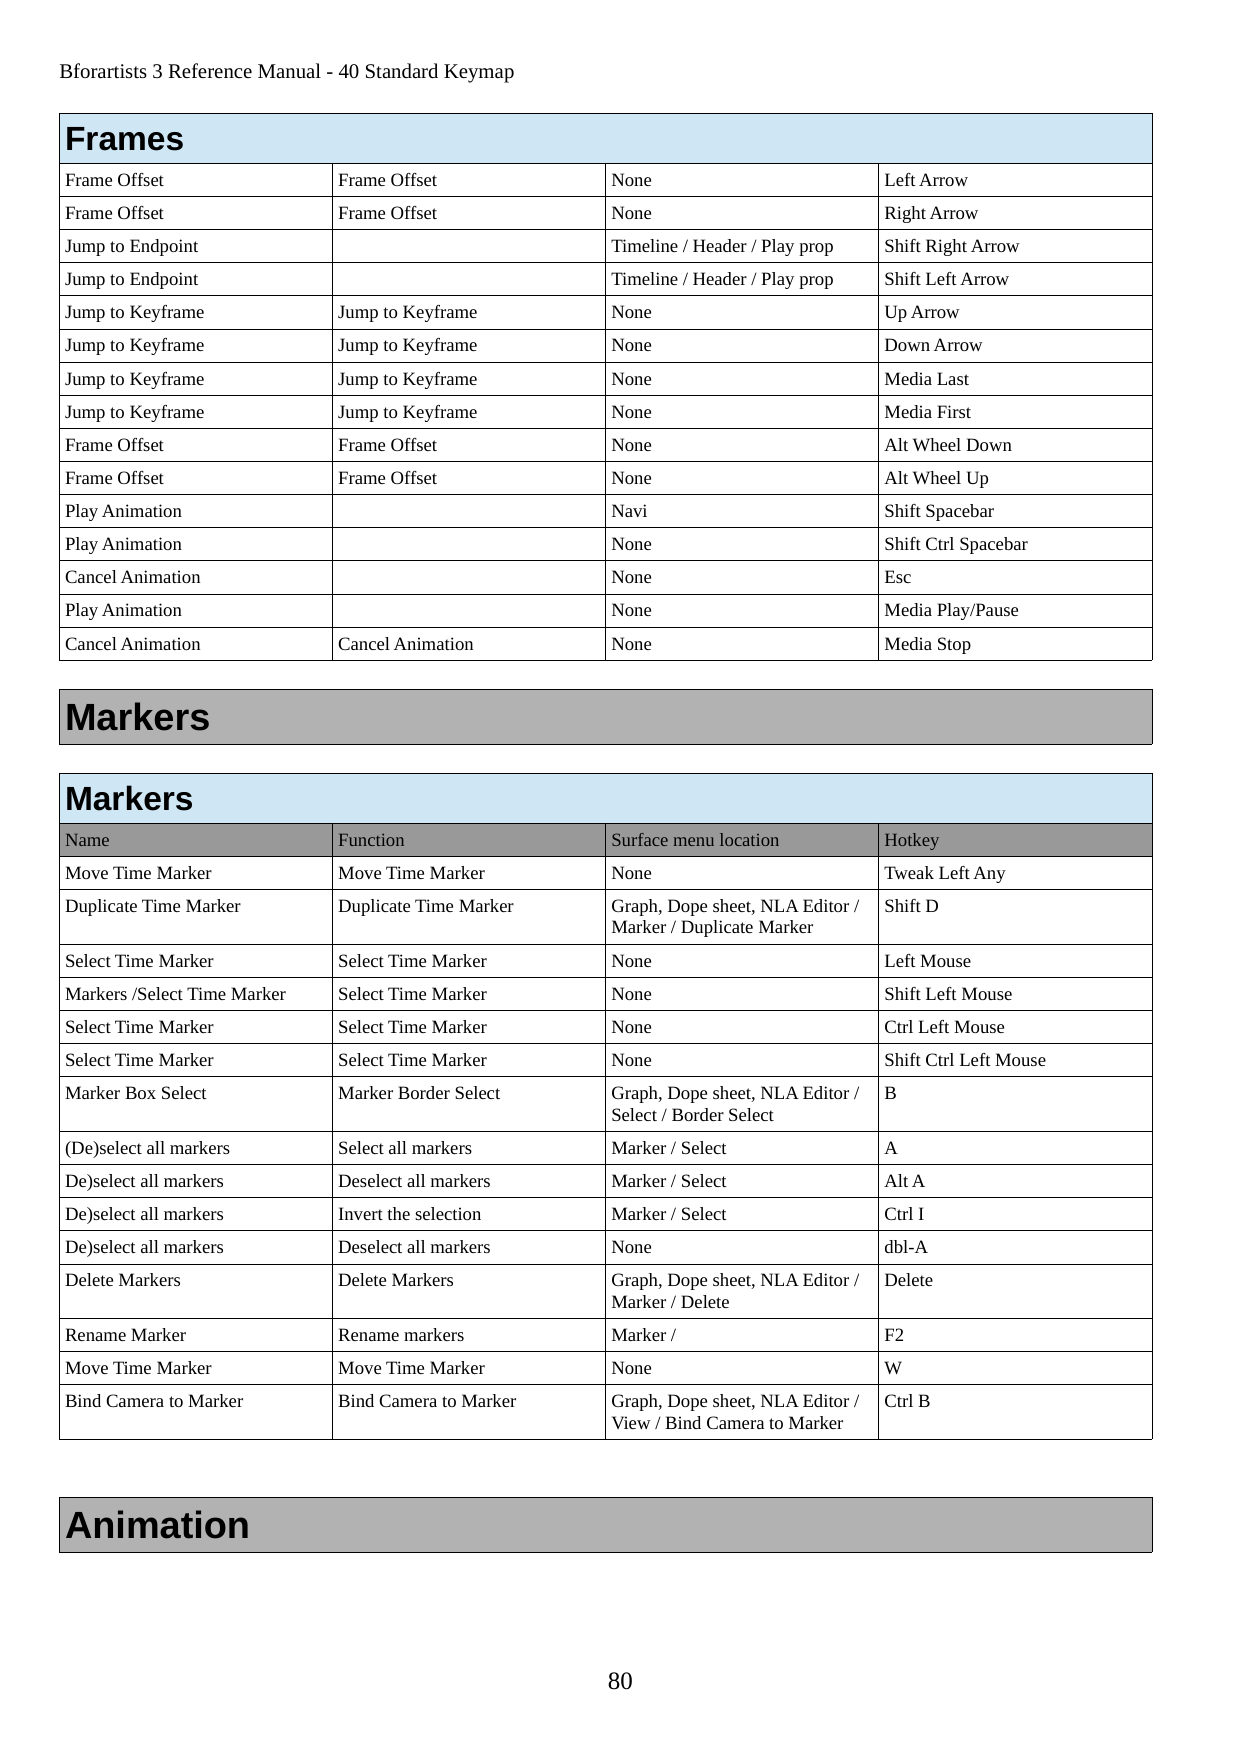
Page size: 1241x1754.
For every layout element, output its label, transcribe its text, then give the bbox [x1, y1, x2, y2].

table_cell Markers /Select Time Marker [60, 978, 332, 1010]
table_cell Deselect all markers [333, 1165, 605, 1197]
table_cell Graph, Dope sheet, NLA Editor / Marker / Delete [606, 1265, 878, 1318]
table_cell Marker / Select [606, 1165, 878, 1197]
table_cell Shift Ctrl Left Mouse [879, 1044, 1152, 1076]
table_cell Jump to Keyframe [60, 363, 332, 395]
table_cell Timeline / Header / Play prop [606, 263, 878, 295]
table_cell Frame Offset [60, 462, 332, 494]
table_cell W [879, 1352, 1152, 1384]
table_cell Move Time Marker [333, 857, 605, 889]
table_cell Invert the selection [333, 1198, 605, 1230]
table_cell Jump to Keyframe [60, 396, 332, 428]
table_cell None [606, 396, 878, 428]
table_cell Graph, Dope sheet, NLA Editor / Select / Border Select [606, 1077, 878, 1131]
table_cell Navi [606, 495, 878, 527]
table_cell Rename markers [333, 1319, 605, 1351]
table_cell Select all markers [333, 1132, 605, 1164]
table_cell Frame Offset [333, 429, 605, 461]
table_cell Function [333, 824, 605, 856]
table_cell Left Arrow [879, 164, 1152, 196]
table_cell Jump to Keyframe [60, 296, 332, 328]
table_cell Graph, Dope sheet, NLA Editor / Marker / Duplicate Marker [606, 890, 878, 944]
table_cell Media First [879, 396, 1152, 428]
table_cell Frame Offset [60, 164, 332, 196]
table_cell Cancel Animation [333, 628, 605, 660]
table_cell Ctrl I [879, 1198, 1152, 1230]
table_cell Duplicate Time Marker [333, 890, 605, 944]
table_cell None [606, 561, 878, 593]
table_cell Frame Offset [60, 197, 332, 229]
table_cell Deselect all markers [333, 1231, 605, 1263]
table_cell De)select all markers [60, 1198, 332, 1230]
table_cell De)select all markers [60, 1231, 332, 1263]
table_cell Move Time Marker [333, 1352, 605, 1384]
table_cell [333, 595, 605, 627]
table_cell Rename Marker [60, 1319, 332, 1351]
table_cell Marker / Select [606, 1198, 878, 1230]
table_cell Select Time Marker [333, 1044, 605, 1076]
table_cell Left Mouse [879, 945, 1152, 977]
table_cell None [606, 628, 878, 660]
table_cell Select Time Marker [333, 945, 605, 977]
table_cell Esc [879, 561, 1152, 593]
table_cell Shift Ctrl Spacebar [879, 528, 1152, 560]
table_cell Up Arrow [879, 296, 1152, 328]
table_cell None [606, 978, 878, 1010]
table_cell Jump to Keyframe [333, 363, 605, 395]
table_cell Delete Markers [333, 1265, 605, 1318]
table_cell Frame Offset [60, 429, 332, 461]
table_cell None [606, 462, 878, 494]
table_cell [333, 528, 605, 560]
table_cell None [606, 164, 878, 196]
table_cell [333, 263, 605, 295]
table_cell Select Time Marker [333, 978, 605, 1010]
table_cell Alt Wheel Up [879, 462, 1152, 494]
table_cell De)select all markers [60, 1165, 332, 1197]
table_header Markers [60, 774, 1152, 823]
table_cell Delete [879, 1265, 1152, 1318]
table_cell Shift Left Mouse [879, 978, 1152, 1010]
table_cell Bind Camera to Marker [60, 1385, 332, 1439]
table_cell None [606, 595, 878, 627]
table_cell Marker Border Select [333, 1077, 605, 1131]
table_cell Bind Camera to Marker [333, 1385, 605, 1439]
table_cell None [606, 1352, 878, 1384]
table_cell None [606, 429, 878, 461]
table_cell Jump to Endpoint [60, 230, 332, 262]
table_cell Surface menu location [606, 824, 878, 856]
table_cell None [606, 945, 878, 977]
table_cell Alt A [879, 1165, 1152, 1197]
table_cell Media Last [879, 363, 1152, 395]
table_cell Timeline / Header / Play prop [606, 230, 878, 262]
table_cell [333, 230, 605, 262]
table_cell Marker / Select [606, 1132, 878, 1164]
table_cell Duplicate Time Marker [60, 890, 332, 944]
table_cell Select Time Marker [60, 1044, 332, 1076]
table_cell Media Stop [879, 628, 1152, 660]
table_cell None [606, 1044, 878, 1076]
table_cell Select Time Marker [60, 945, 332, 977]
table_cell [333, 561, 605, 593]
table_cell Graph, Dope sheet, NLA Editor / View / Bind Camera to Marker [606, 1385, 878, 1439]
table_cell Select Time Marker [333, 1011, 605, 1043]
table_cell Frame Offset [333, 462, 605, 494]
table_cell F2 [879, 1319, 1152, 1351]
table_cell Cancel Animation [60, 561, 332, 593]
table_cell dbl-A [879, 1231, 1152, 1263]
table_cell Cancel Animation [60, 628, 332, 660]
table_cell A [879, 1132, 1152, 1164]
table_cell Jump to Keyframe [333, 296, 605, 328]
table_cell Move Time Marker [60, 857, 332, 889]
table_cell B [879, 1077, 1152, 1131]
table_cell None [606, 197, 878, 229]
table_header Animation [60, 1498, 1152, 1552]
table_cell Marker / [606, 1319, 878, 1351]
table_cell Delete Markers [60, 1265, 332, 1318]
table_cell Jump to Keyframe [60, 330, 332, 362]
table_cell Ctrl B [879, 1385, 1152, 1439]
table_cell Down Arrow [879, 330, 1152, 362]
table_cell Media Play/Pause [879, 595, 1152, 627]
table_cell None [606, 528, 878, 560]
table_cell Frame Offset [333, 164, 605, 196]
table_cell Jump to Endpoint [60, 263, 332, 295]
table_cell Frame Offset [333, 197, 605, 229]
table_cell Play Animation [60, 595, 332, 627]
table_cell Play Animation [60, 528, 332, 560]
table_cell Hotkey [879, 824, 1152, 856]
table_cell [333, 495, 605, 527]
table_header Markers [60, 690, 1152, 744]
table_cell None [606, 857, 878, 889]
table_cell Play Animation [60, 495, 332, 527]
table_cell Jump to Keyframe [333, 396, 605, 428]
table_header Frames [60, 114, 1152, 163]
table_cell None [606, 363, 878, 395]
table_cell None [606, 1231, 878, 1263]
table_cell Select Time Marker [60, 1011, 332, 1043]
table_cell Alt Wheel Down [879, 429, 1152, 461]
table_cell None [606, 296, 878, 328]
table_cell Shift Left Arrow [879, 263, 1152, 295]
table_cell Tweak Left Any [879, 857, 1152, 889]
table_cell Name [60, 824, 332, 856]
table_cell Marker Box Select [60, 1077, 332, 1131]
table_cell None [606, 1011, 878, 1043]
table_cell Shift Spacebar [879, 495, 1152, 527]
table_cell None [606, 330, 878, 362]
table_cell Right Arrow [879, 197, 1152, 229]
table_cell Shift Right Arrow [879, 230, 1152, 262]
table_cell Jump to Keyframe [333, 330, 605, 362]
table_cell (De)select all markers [60, 1132, 332, 1164]
table_cell Ctrl Left Mouse [879, 1011, 1152, 1043]
table_cell Move Time Marker [60, 1352, 332, 1384]
table_cell Shift D [879, 890, 1152, 944]
